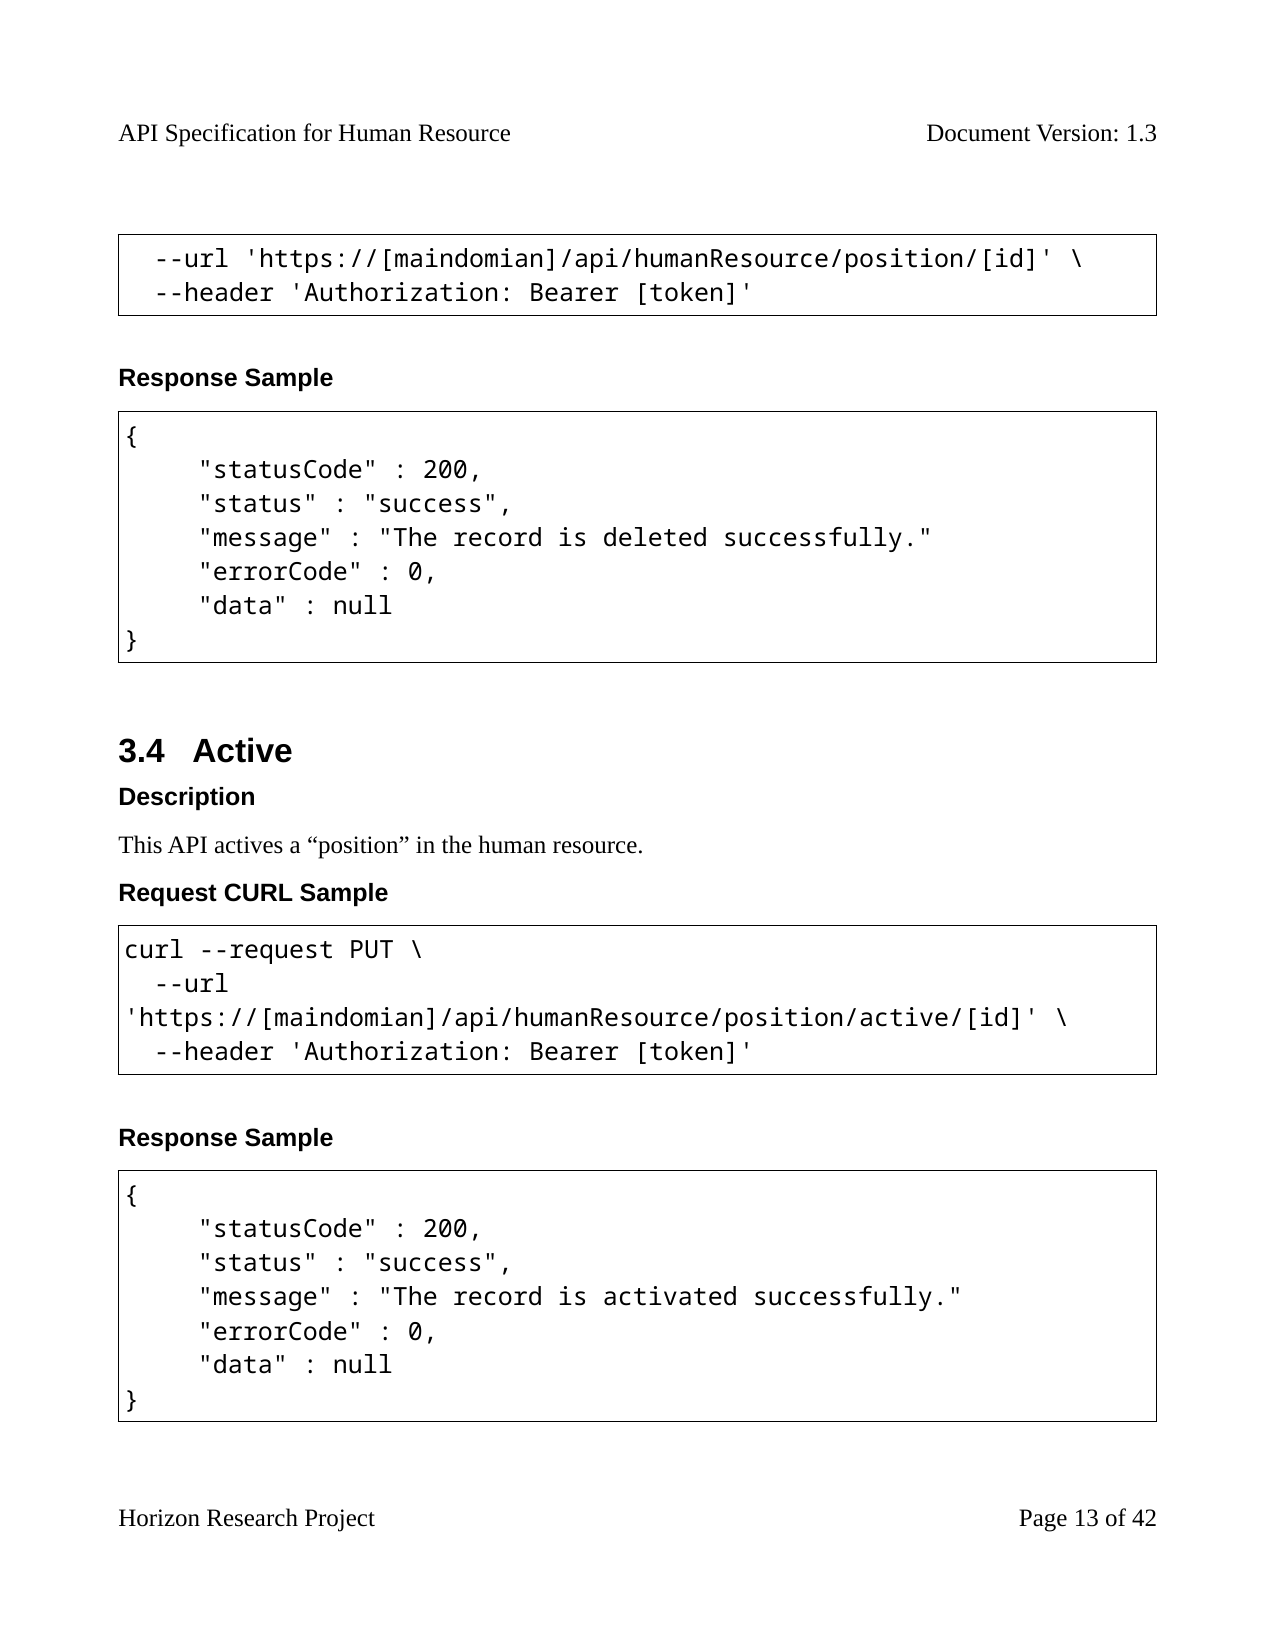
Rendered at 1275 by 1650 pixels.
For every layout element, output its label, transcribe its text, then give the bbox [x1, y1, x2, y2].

text Response Sample [118, 1122, 1157, 1151]
text Response Sample [118, 363, 1157, 392]
table_header { "statusCode" : 200, "status" : "success", "message" : "The record is activated successfully." "errorCode" : 0, "data" : null } [119, 1171, 1156, 1421]
text This API actives a “position” in the human resource. [118, 830, 1157, 859]
table_header curl --request PUT \ --url 'https://[maindomian]/api/humanResource/position/active/[id]' \ --header 'Authorization: Bearer [token]' [119, 926, 1156, 1074]
table_header --url 'https://[maindomian]/api/humanResource/position/[id]' \ --header 'Authorization: Bearer [token]' [119, 235, 1156, 314]
subtitle Active [118, 731, 1157, 770]
text Description [118, 782, 1157, 811]
text Request CURL Sample [118, 877, 1157, 906]
table_header { "statusCode" : 200, "status" : "success", "message" : "The record is deleted successfully." "errorCode" : 0, "data" : null } [119, 412, 1156, 662]
